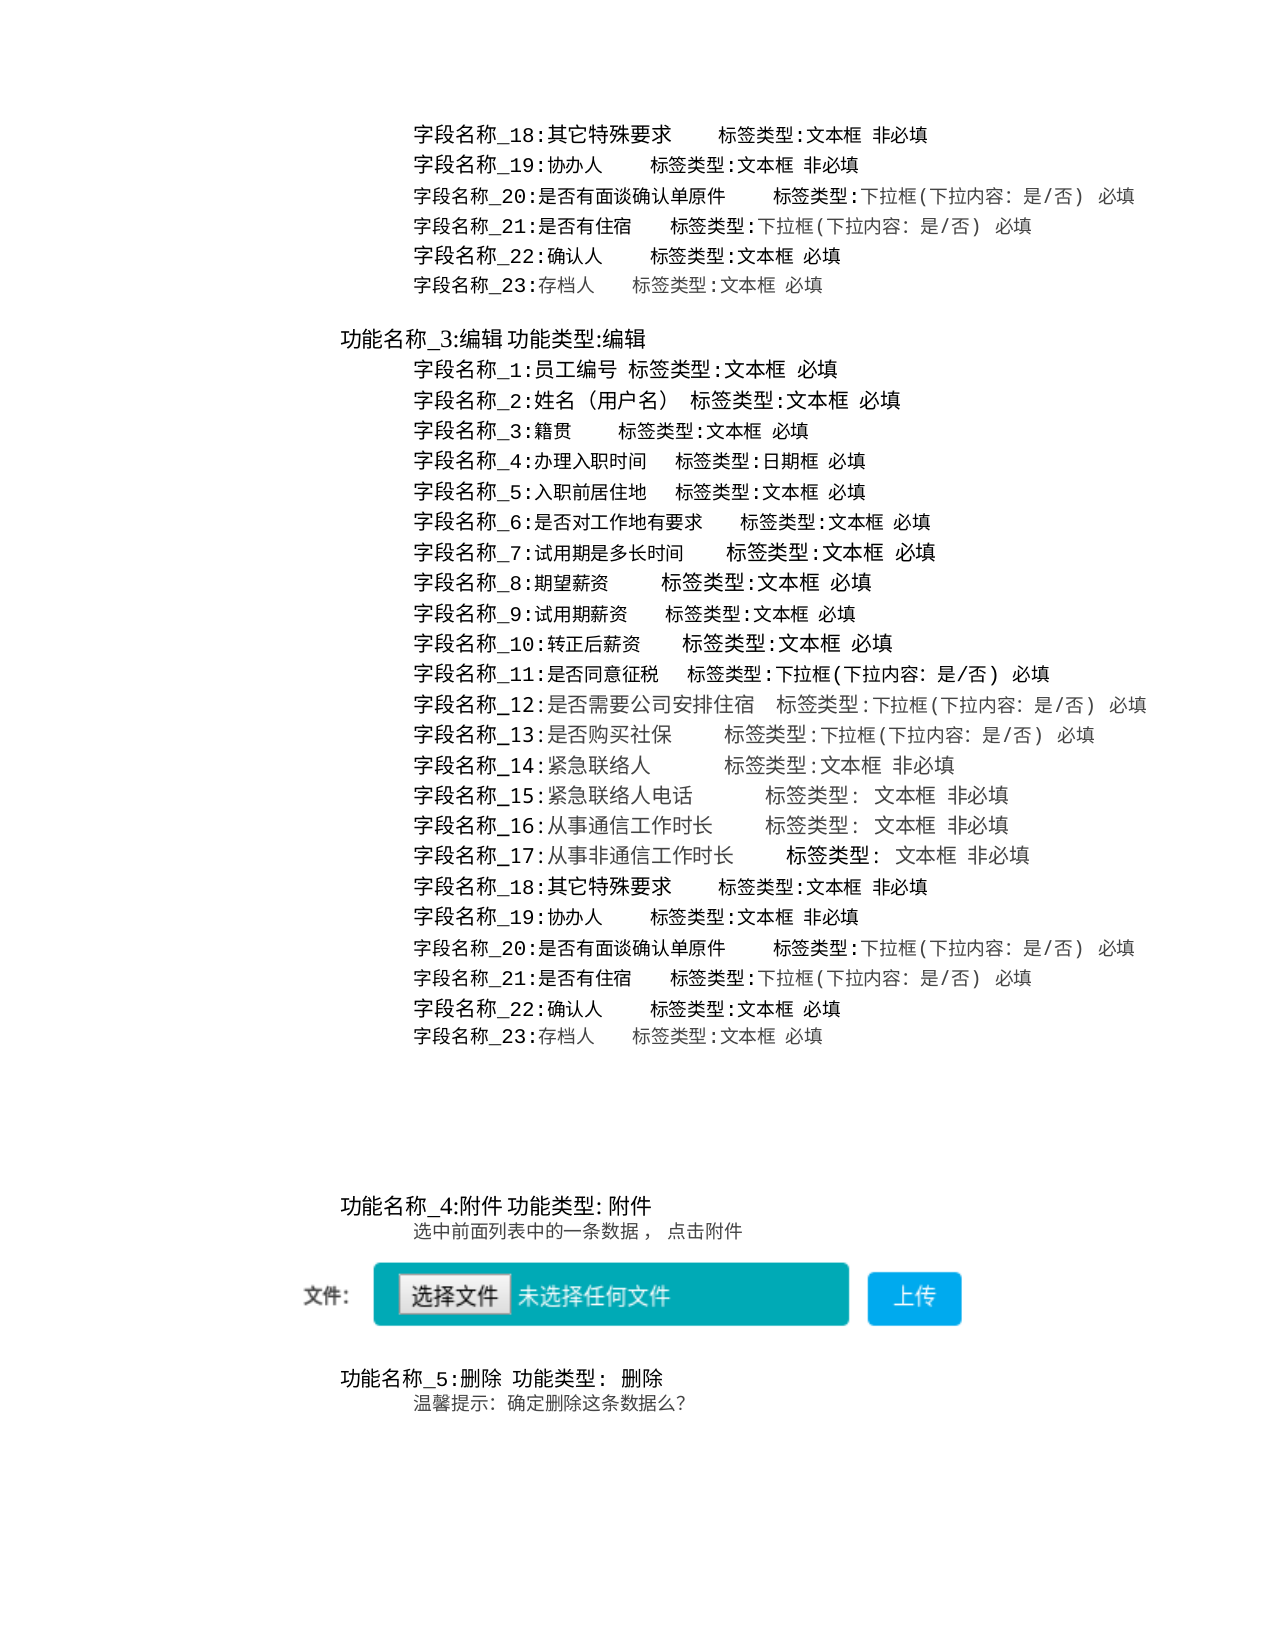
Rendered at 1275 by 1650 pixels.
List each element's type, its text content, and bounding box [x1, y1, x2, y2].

text 字段名称_10:转正后薪资 标签类型:文本框 必填 [118, 627, 1157, 658]
text 字段名称_21:是否有住宿 标签类型:下拉框(下拉内容：是/否) 必填 [118, 209, 1157, 240]
text 温馨提示：确定删除这条数据么？ [118, 1393, 1157, 1417]
text 字段名称_23:存档人 标签类型:文本框 必填 [118, 270, 1157, 298]
text 字段名称_16:从事通信工作时长 标签类型: 文本框 非必填 [118, 809, 1157, 840]
text 功能名称_5:删除 功能类型: 删除 [118, 1339, 1157, 1393]
text 选中前面列表中的一条数据 ， 点击附件 [118, 1221, 1157, 1244]
text 字段名称_19:协办人 标签类型:文本框 非必填 [118, 901, 1157, 931]
text 字段名称_3:籍贯 标签类型:文本框 必填 [118, 414, 1157, 445]
text 字段名称_2:姓名（用户名） 标签类型:文本框 必填 [118, 384, 1157, 414]
text 字段名称_20:是否有面谈确认单原件 标签类型:下拉框(下拉内容：是/否) 必填 [118, 179, 1157, 209]
text 字段名称_6:是否对工作地有要求 标签类型:文本框 必填 [118, 506, 1157, 536]
text 功能名称_3:编辑 功能类型:编辑 [118, 322, 1157, 353]
text 字段名称_22:确认人 标签类型:文本框 必填 [118, 992, 1157, 1022]
text 字段名称_15:紧急联络人电话 标签类型: 文本框 非必填 [118, 779, 1157, 809]
text 字段名称_20:是否有面谈确认单原件 标签类型:下拉框(下拉内容：是/否) 必填 [118, 931, 1157, 961]
text 字段名称_11:是否同意征税 标签类型:下拉框(下拉内容：是/否) 必填 [118, 658, 1157, 688]
text 字段名称_21:是否有住宿 标签类型:下拉框(下拉内容：是/否) 必填 [118, 961, 1157, 992]
text 字段名称_1:员工编号 标签类型:文本框 必填 [118, 353, 1157, 384]
text 字段名称_23:存档人 标签类型:文本框 必填 [118, 1022, 1157, 1050]
text 字段名称_4:办理入职时间 标签类型:日期框 必填 [118, 445, 1157, 475]
text 字段名称_19:协办人 标签类型:文本框 非必填 [118, 148, 1157, 179]
text 字段名称_9:试用期薪资 标签类型:文本框 必填 [118, 597, 1157, 627]
text 功能名称_4:附件 功能类型: 附件 [118, 1189, 1157, 1221]
picture [263, 1244, 1012, 1345]
text 字段名称_17:从事非通信工作时长 标签类型: 文本框 非必填 [118, 840, 1157, 870]
text 字段名称_18:其它特殊要求 标签类型:文本框 非必填 [118, 870, 1157, 901]
text 字段名称_22:确认人 标签类型:文本框 必填 [118, 240, 1157, 270]
text 字段名称_12:是否需要公司安排住宿 标签类型:下拉框(下拉内容：是/否) 必填 [118, 688, 1157, 718]
text 字段名称_14:紧急联络人 标签类型:文本框 非必填 [118, 749, 1157, 779]
text 字段名称_7:试用期是多长时间 标签类型:文本框 必填 [118, 536, 1157, 566]
text 字段名称_13:是否购买社保 标签类型:下拉框(下拉内容：是/否) 必填 [118, 718, 1157, 749]
text 字段名称_8:期望薪资 标签类型:文本框 必填 [118, 566, 1157, 597]
text 字段名称_5:入职前居住地 标签类型:文本框 必填 [118, 475, 1157, 506]
text 字段名称_18:其它特殊要求 标签类型:文本框 非必填 [118, 118, 1157, 148]
